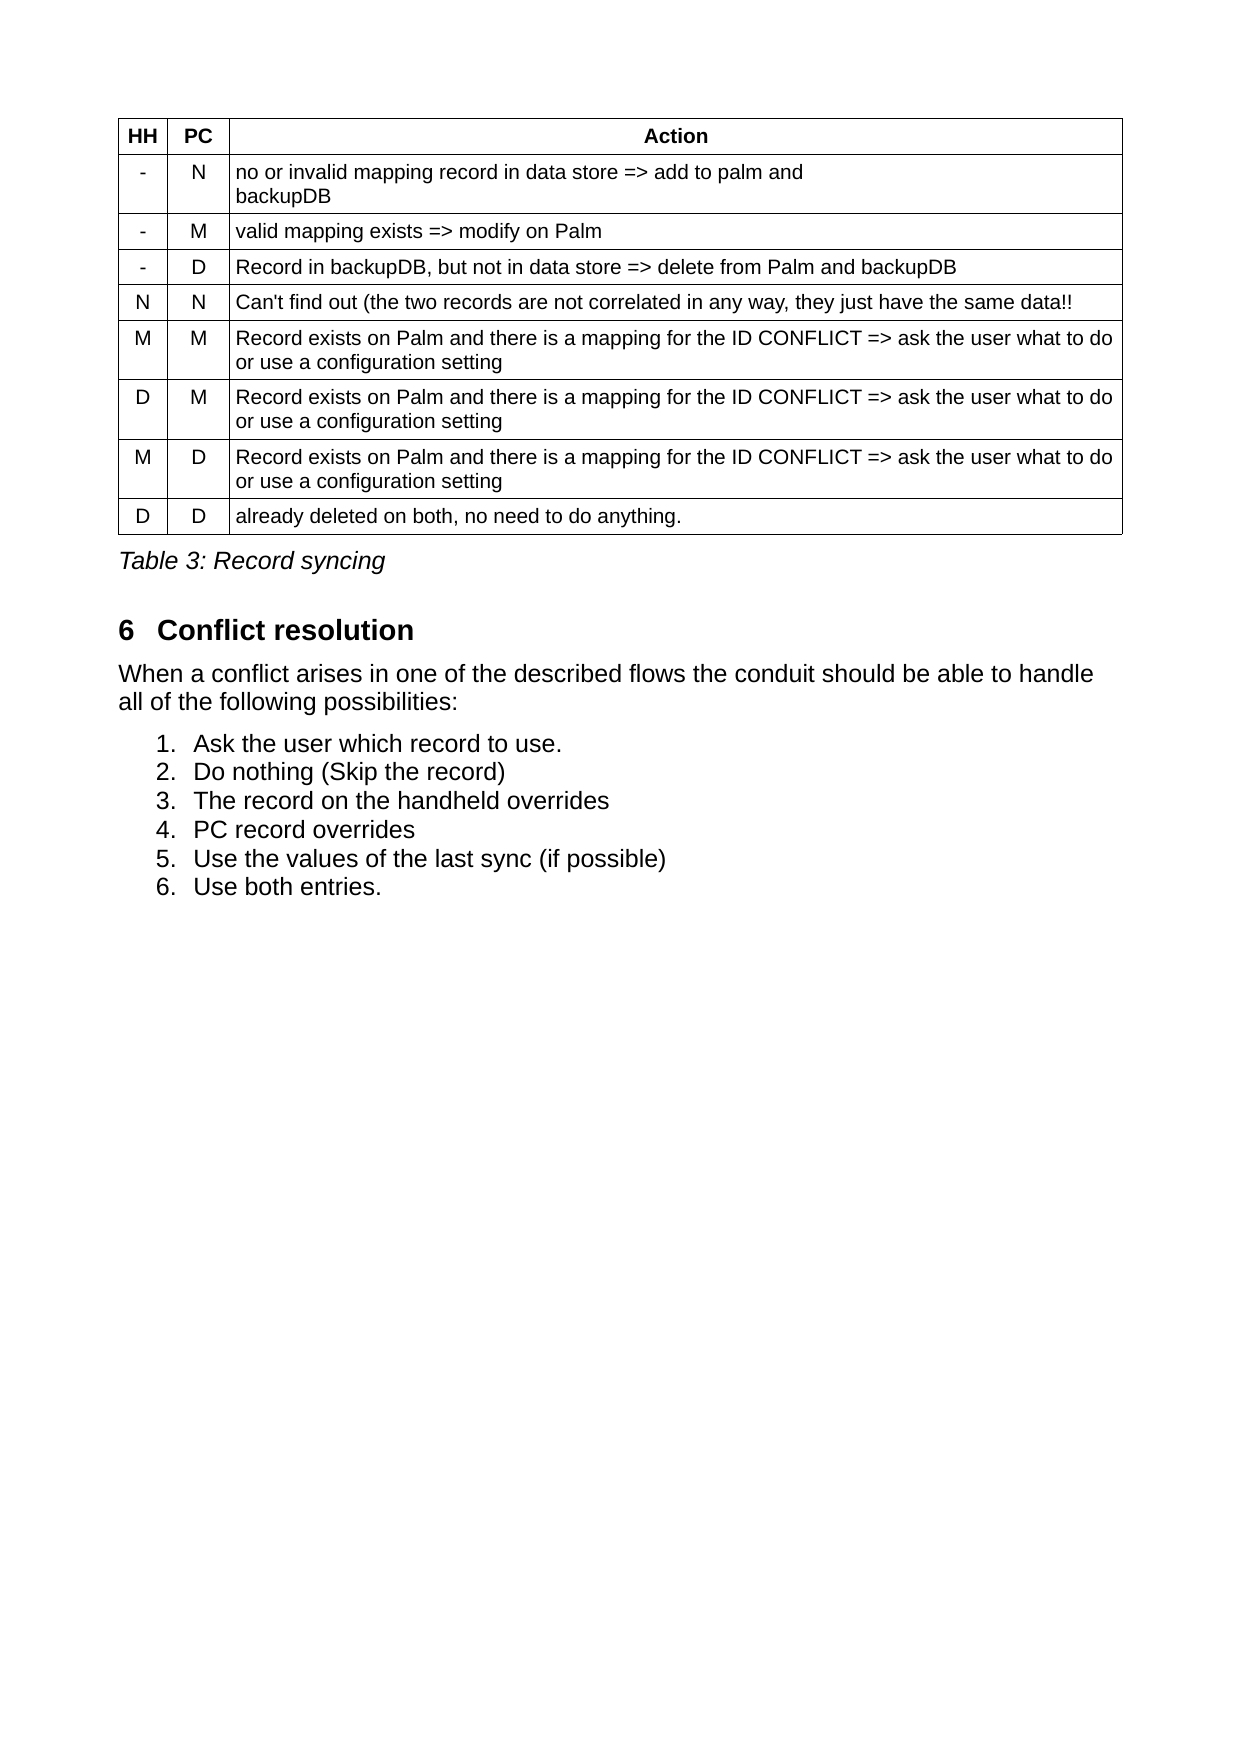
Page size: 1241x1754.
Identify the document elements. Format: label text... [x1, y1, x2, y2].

table_cell valid mapping exists => modify on Palm [230, 214, 1122, 249]
table_cell Record in backupDB, but not in data store => delete from Palm and backupDB [230, 250, 1122, 284]
table_cell Record exists on Palm and there is a mapping for the ID CONFLICT => ask the user what to do or use a configuration setting [230, 380, 1122, 439]
table_cell - [119, 250, 167, 284]
table_cell D [168, 250, 229, 284]
list The record on the handheld overrides [156, 786, 1122, 815]
table_cell N [168, 155, 229, 213]
table_header Action [230, 119, 1122, 154]
table_cell N [168, 285, 229, 320]
table_cell M [119, 440, 167, 498]
table_header HH [119, 119, 167, 154]
table_cell Record exists on Palm and there is a mapping for the ID CONFLICT => ask the user what to do or use a configuration setting [230, 440, 1122, 498]
table_cell M [168, 321, 229, 379]
list Ask the user which record to use. [156, 728, 1122, 757]
table_header PC [168, 119, 229, 154]
table_cell Can't find out (the two records are not correlated in any way, they just have the same data!! [230, 285, 1122, 320]
list Use the values of the last sync (if possible) [156, 843, 1122, 872]
table_cell M [119, 321, 167, 379]
table_cell N [119, 285, 167, 320]
table_cell M [168, 380, 229, 439]
table_cell D [168, 499, 229, 534]
list PC record overrides [156, 815, 1122, 843]
table_cell D [119, 380, 167, 439]
table_cell - [119, 155, 167, 213]
list Use both entries. [156, 872, 1122, 901]
table_cell already deleted on both, no need to do anything. [230, 499, 1122, 534]
table_cell D [119, 499, 167, 534]
text Table 3: Record syncing [118, 546, 1122, 575]
table_cell M [168, 214, 229, 249]
list Do nothing (Skip the record) [156, 757, 1122, 786]
table_cell Record exists on Palm and there is a mapping for the ID CONFLICT => ask the user what to do or use a configuration setting [230, 321, 1122, 379]
table_cell - [119, 214, 167, 249]
table_cell D [168, 440, 229, 498]
text When a conflict arises in one of the described flows the conduit should be able to handle all of the following possibilities: [118, 658, 1122, 716]
subtitle Conflict resolution [118, 612, 1122, 646]
table_cell no or invalid mapping record in data store => add to palm and backupDB [230, 155, 1122, 213]
